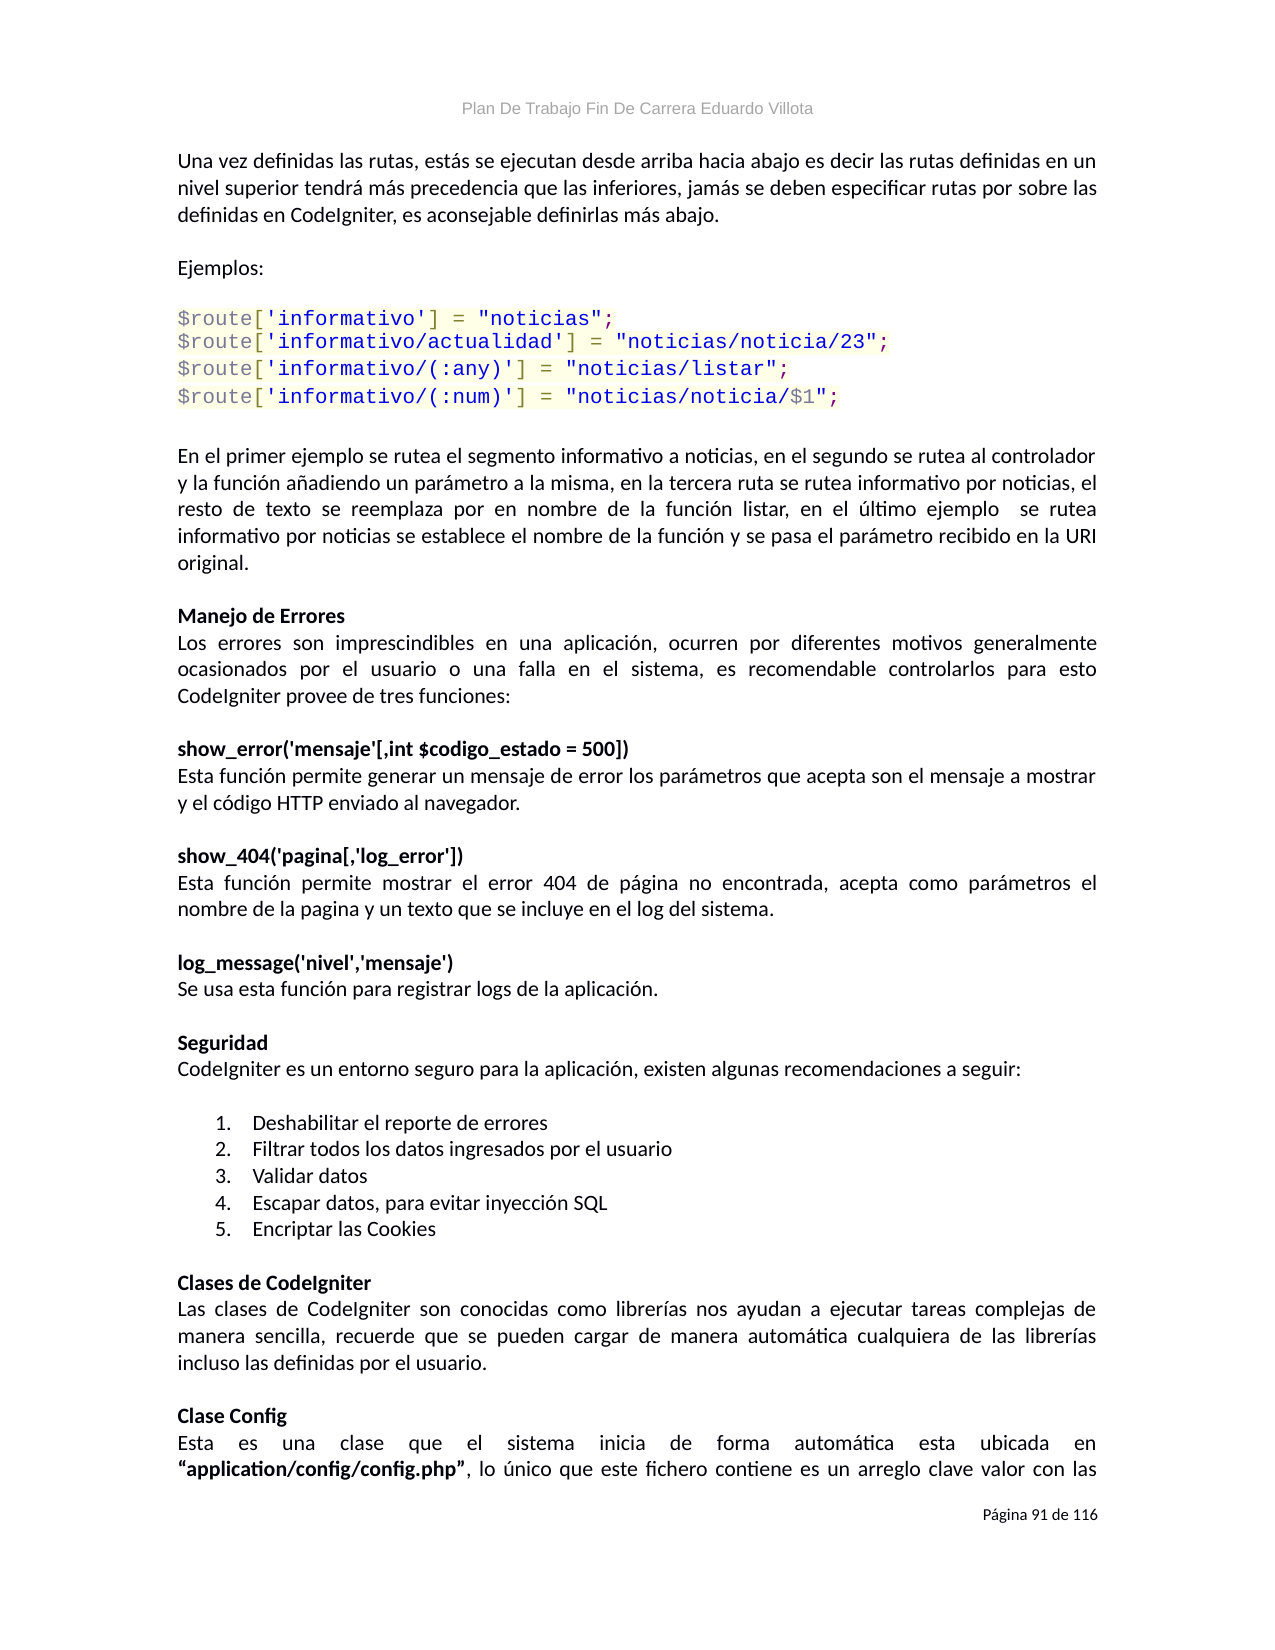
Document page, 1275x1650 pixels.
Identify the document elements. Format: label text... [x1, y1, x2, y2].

text $route['informativo/actualidad'] = "noticias/noticia/23"; [177, 331, 1098, 355]
text $route['informativo/(:num)'] = "noticias/noticia/$1"; [177, 386, 1098, 409]
text En el primer ejemplo se rutea el segmento informativo a noticias, en el segundo se rutea al controlador y la función añadiendo un parámetro a la misma, en la tercera ruta se rutea informativo por noticias, el resto de texto se reemplaza por en nombre de la función listar, en el último ejemplo se rutea informativo por noticias se establece el nombre de la función y se pasa el parámetro recibido en la URI original. [177, 442, 1098, 576]
text $route['informativo/(:any)'] = "noticias/listar"; [177, 358, 1098, 382]
text CodeIgniter es un entorno seguro para la aplicación, existen algunas recomendaciones a seguir: [177, 1056, 1098, 1082]
text Los errores son imprescindibles en una aplicación, ocurren por diferentes motivos generalmente ocasionados por el usuario o una falla en el sistema, es recomendable controlarlos para esto CodeIgniter provee de tres funciones: [177, 629, 1098, 709]
text Esta es una clase que el sistema inicia de forma automática esta ubicada en “application/config/config.php”, lo único que este fichero contiene es un arreglo clave valor con las [177, 1429, 1098, 1482]
text Se usa esta función para registrar logs de la aplicación. [177, 976, 1098, 1002]
text log_message('nivel','mensaje') [177, 949, 1098, 976]
text Las clases de CodeIgniter son conocidas como librerías nos ayudan a ejecutar tareas complejas de manera sencilla, recuerde que se pueden cargar de manera automática cualquiera de las librerías incluso las definidas por el usuario. [177, 1296, 1098, 1376]
list Deshabilitar el reporte de errores [215, 1109, 1098, 1136]
list Filtrar todos los datos ingresados por el usuario [215, 1136, 1098, 1162]
text show_404('pagina[,'log_error']) [177, 842, 1098, 869]
text Manejo de Errores [177, 602, 1098, 629]
text Seguridad [177, 1029, 1098, 1056]
text Esta función permite mostrar el error 404 de página no encontrada, acepta como parámetros el nombre de la pagina y un texto que se incluye en el log del sistema. [177, 869, 1098, 922]
list Escapar datos, para evitar inyección SQL [215, 1189, 1098, 1216]
text Ejemplos: [177, 254, 1098, 281]
text Esta función permite generar un mensaje de error los parámetros que acepta son el mensaje a mostrar y el código HTTP enviado al navegador. [177, 762, 1098, 816]
text $route['informativo'] = "noticias"; [177, 308, 1098, 331]
text show_error('mensaje'[,int $codigo_estado = 500]) [177, 736, 1098, 762]
text Una vez definidas las rutas, estás se ejecutan desde arriba hacia abajo es decir las rutas definidas en un nivel superior tendrá más precedencia que las inferiores, jamás se deben especificar rutas por sobre las definidas en CodeIgniter, es aconsejable definirlas más abajo. [177, 148, 1098, 228]
list Validar datos [215, 1162, 1098, 1189]
text Clases de CodeIgniter [177, 1269, 1098, 1296]
text Clase Config [177, 1402, 1098, 1429]
list Encriptar las Cookies [215, 1216, 1098, 1242]
